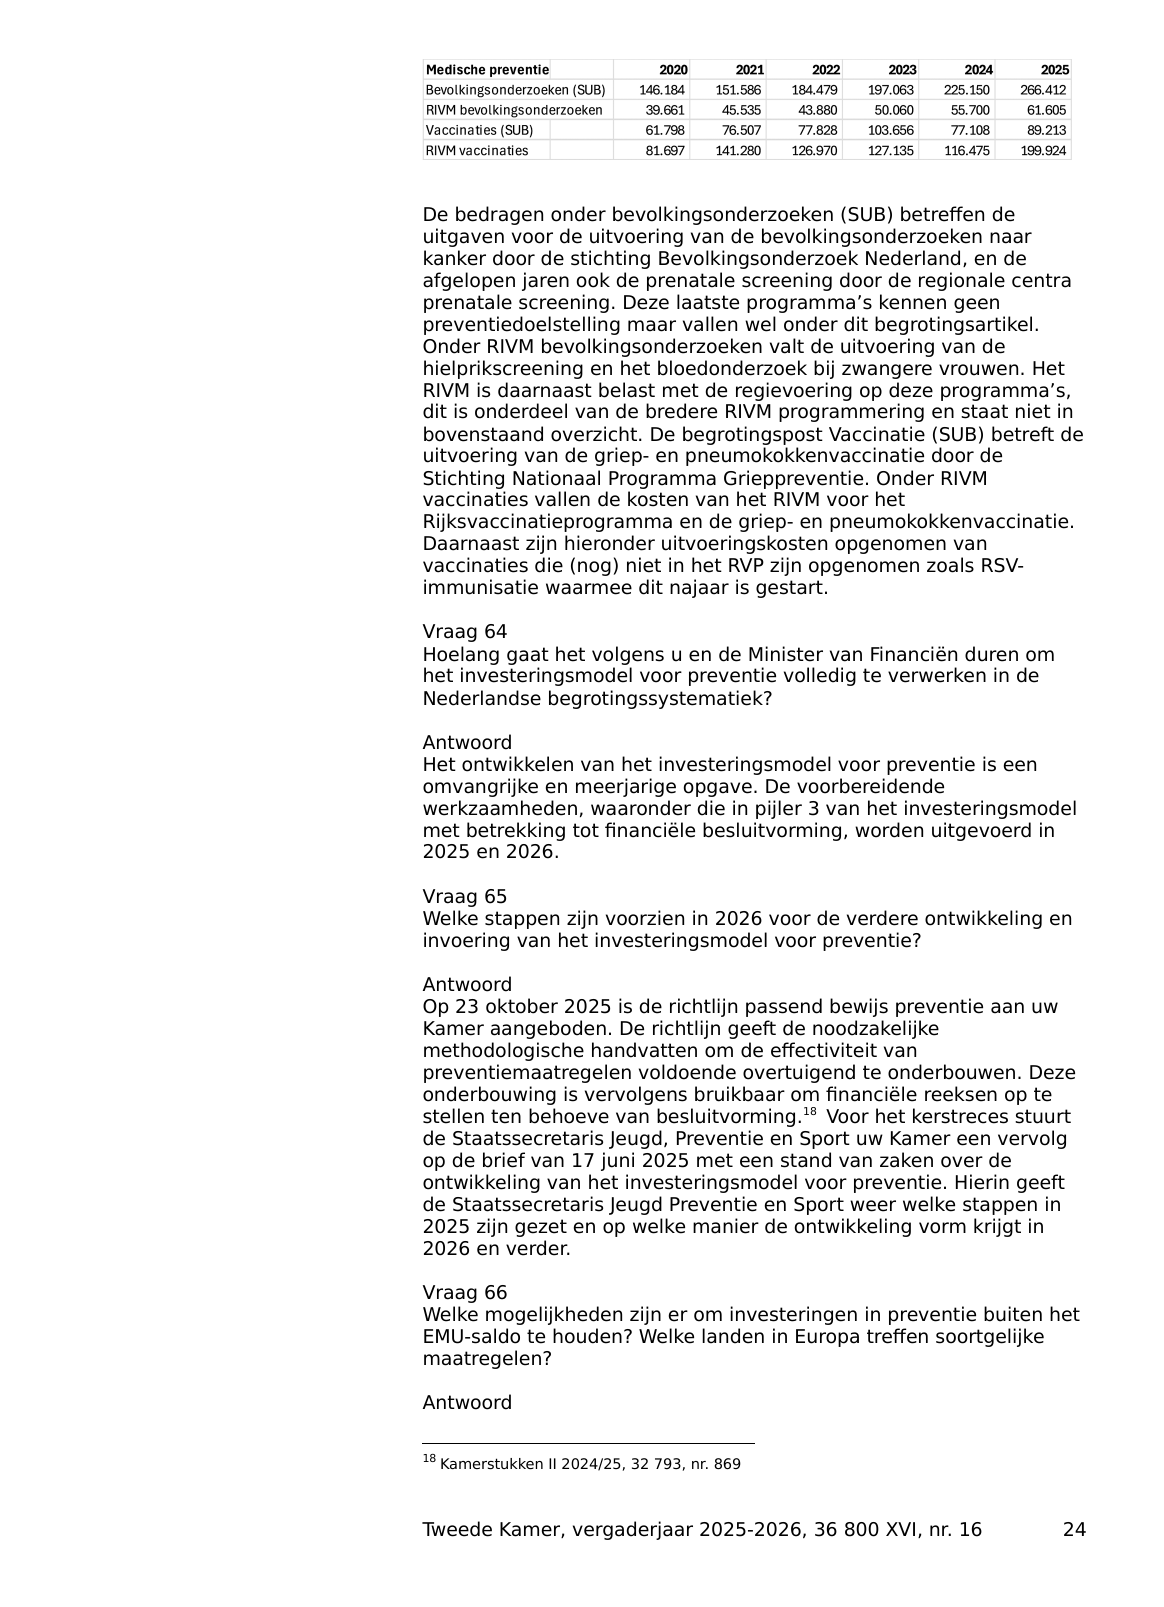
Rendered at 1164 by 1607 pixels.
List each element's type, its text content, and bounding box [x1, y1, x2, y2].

text Vraag 65 [422, 886, 1087, 908]
text Vraag 66 [422, 1282, 1087, 1304]
text Het ontwikkelen van het investeringsmodel voor preventie is een omvangrijke en meerjarige opgave. De voorbereidende werkzaamheden, waaronder die in pijler 3 van het investeringsmodel met betrekking tot financiële besluitvorming, worden uitgevoerd in 2025 en 2026. [422, 753, 1087, 863]
text Welke stappen zijn voorzien in 2026 voor de verdere ontwikkeling en invoering van het investeringsmodel voor preventie? [422, 908, 1087, 952]
text Antwoord [422, 1392, 1087, 1414]
text Antwoord [422, 974, 1087, 996]
text Kamerstukken II 2024/25, 32 793, nr. 869 [422, 1452, 1087, 1474]
text De bedragen onder bevolkingsonderzoeken (SUB) betreffen de uitgaven voor de uitvoering van de bevolkingsonderzoeken naar kanker door de stichting Bevolkingsonderzoek Nederland, en de afgelopen jaren ook de prenatale screening door de regionale centra prenatale screening. Deze laatste programma’s kennen geen preventiedoelstelling maar vallen wel onder dit begrotingsartikel. Onder RIVM bevolkingsonderzoeken valt de uitvoering van de hielprikscreening en het bloedonderzoek bij zwangere vrouwen. Het RIVM is daarnaast belast met de regievoering op deze programma’s, dit is onderdeel van de bredere RIVM programmering en staat niet in bovenstaand overzicht. De begrotingspost Vaccinatie (SUB) betreft de uitvoering van de griep- en pneumokokkenvaccinatie door de Stichting Nationaal Programma Grieppreventie. Onder RIVM vaccinaties vallen de kosten van het RIVM voor het Rijksvaccinatieprogramma en de griep- en pneumokokkenvaccinatie. Daarnaast zijn hieronder uitvoeringskosten opgenomen van vaccinaties die (nog) niet in het RVP zijn opgenomen zoals RSV-immunisatie waarmee dit najaar is gestart. [422, 204, 1087, 599]
text Hoelang gaat het volgens u en de Minister van Financiën duren om het investeringsmodel voor preventie volledig te verwerken in de Nederlandse begrotingssystematiek? [422, 643, 1087, 709]
text Op 23 oktober 2025 is de richtlijn passend bewijs preventie aan uw Kamer aangeboden. De richtlijn geeft de noodzakelijke methodologische handvatten om de effectiviteit van preventiemaatregelen voldoende overtuigend te onderbouwen. Deze onderbouwing is vervolgens bruikbaar om financiële reeksen op te stellen ten behoeve van besluitvorming. Voor het kerstreces stuurt de Staatssecretaris Jeugd, Preventie en Sport uw Kamer een vervolg op de brief van 17 juni 2025 met een stand van zaken over de ontwikkeling van het investeringsmodel voor preventie. Hierin geeft de Staatssecretaris Jeugd Preventie en Sport weer welke stappen in 2025 zijn gezet en op welke manier de ontwikkeling vorm krijgt in 2026 en verder. [422, 996, 1087, 1259]
text Vraag 64 [422, 621, 1087, 643]
text Welke mogelijkheden zijn er om investeringen in preventie buiten het EMU-saldo te houden? Welke landen in Europa treffen soortgelijke maatregelen? [422, 1304, 1087, 1369]
picture [422, 59, 1072, 160]
text Antwoord [422, 732, 1087, 753]
